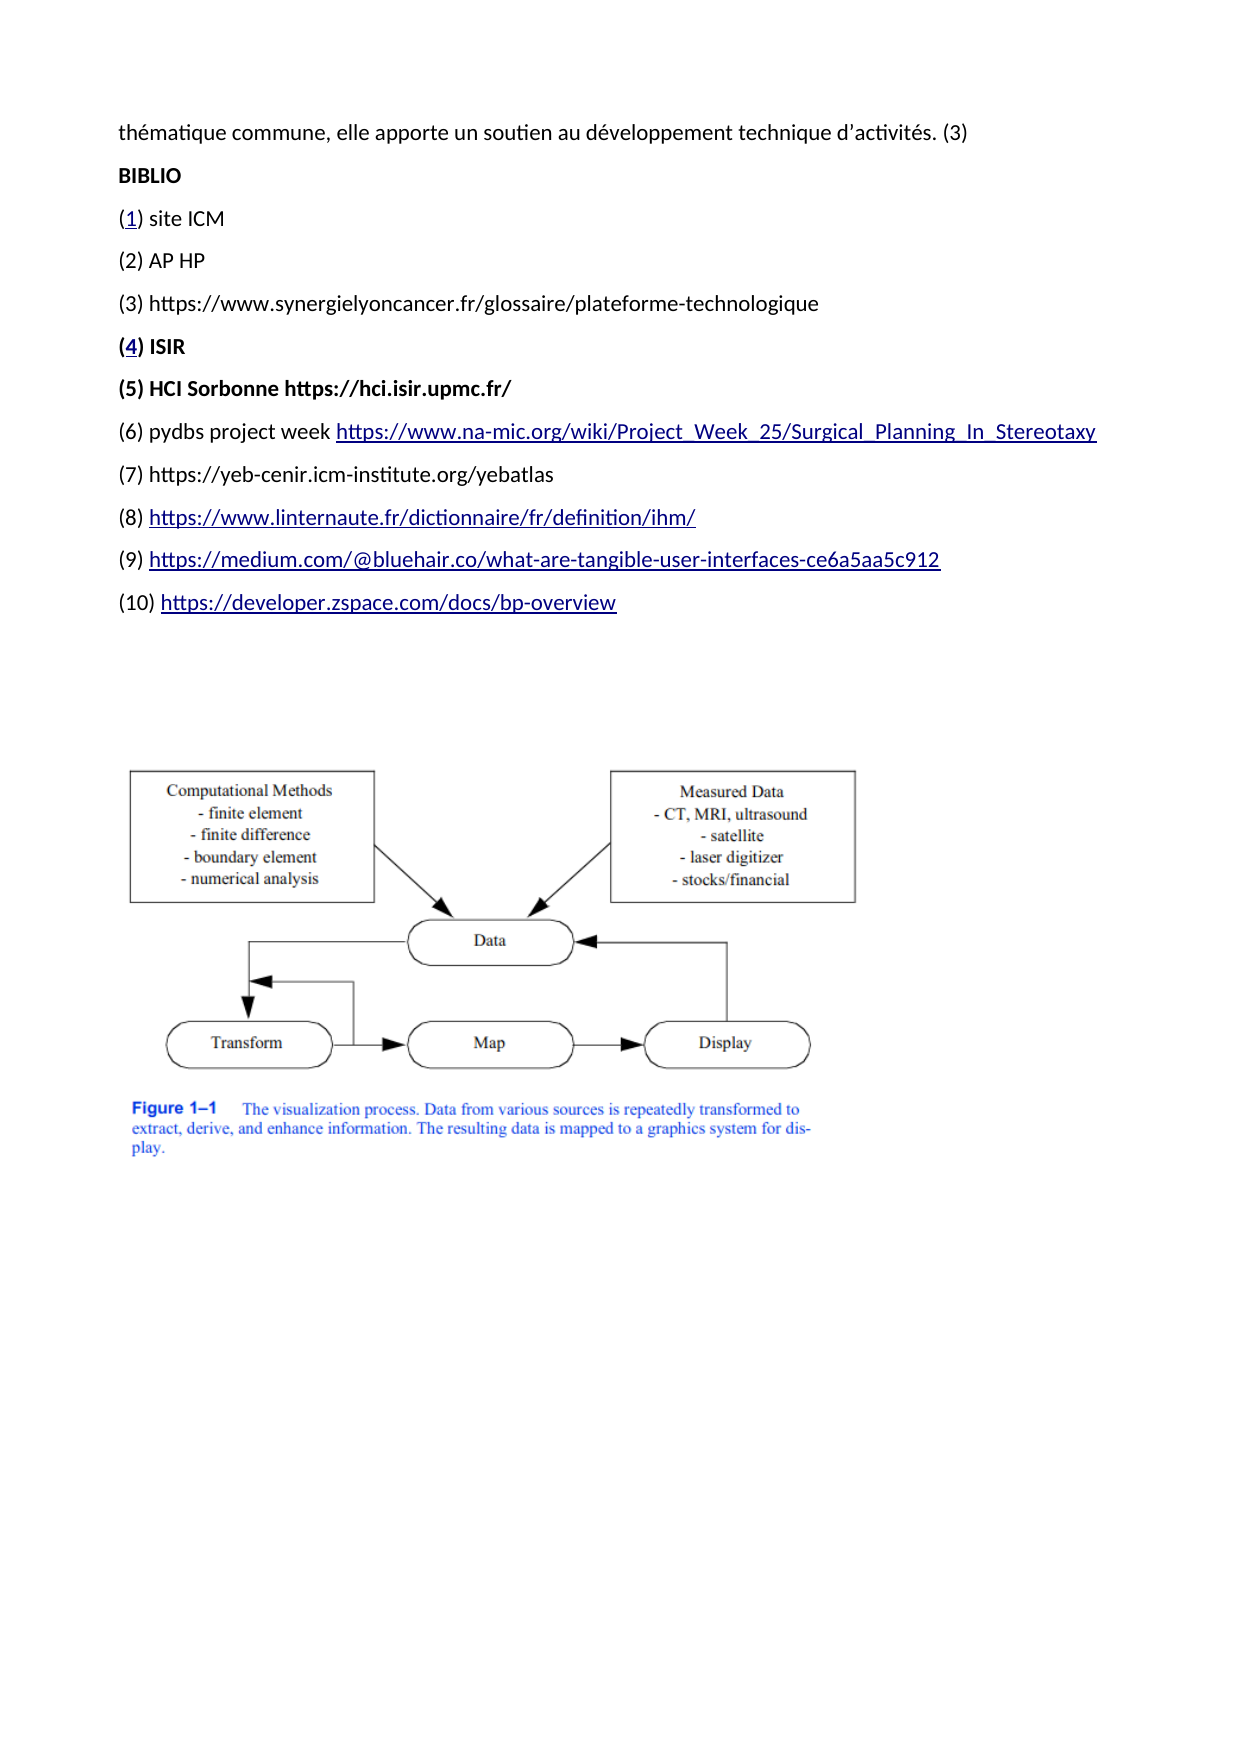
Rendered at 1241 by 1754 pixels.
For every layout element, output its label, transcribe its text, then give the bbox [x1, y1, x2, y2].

text thématique commune, elle apporte un soutien au développement technique d’activités. (3) [118, 118, 1122, 146]
text (1) site ICM [118, 203, 1122, 232]
text (9) https://medium.com/@bluehair.co/what-are-tangible-user-interfaces-ce6a5aa5c912 [118, 545, 1122, 573]
text (7) https://yeb-cenir.icm-institute.org/yebatlas [118, 460, 1122, 488]
text (5) HCI Sorbonne https://hci.isir.upmc.fr/ [118, 374, 1122, 402]
text (2) AP HP [118, 246, 1122, 274]
text (4) ISIR [118, 332, 1122, 360]
text (6) pydbs project week https://www.na-mic.org/wiki/Project_Week_25/Surgical_Planning_In_Stereotaxy [118, 417, 1122, 445]
text (3) https://www.synergielyoncancer.fr/glossaire/plateforme-technologique [118, 289, 1122, 317]
text (8) https://www.linternaute.fr/dictionnaire/fr/definition/ihm/ [118, 502, 1122, 531]
text BIBLIO [118, 161, 1122, 189]
picture [118, 758, 861, 1166]
text (10) https://developer.zspace.com/docs/bp-overview [118, 588, 1122, 616]
